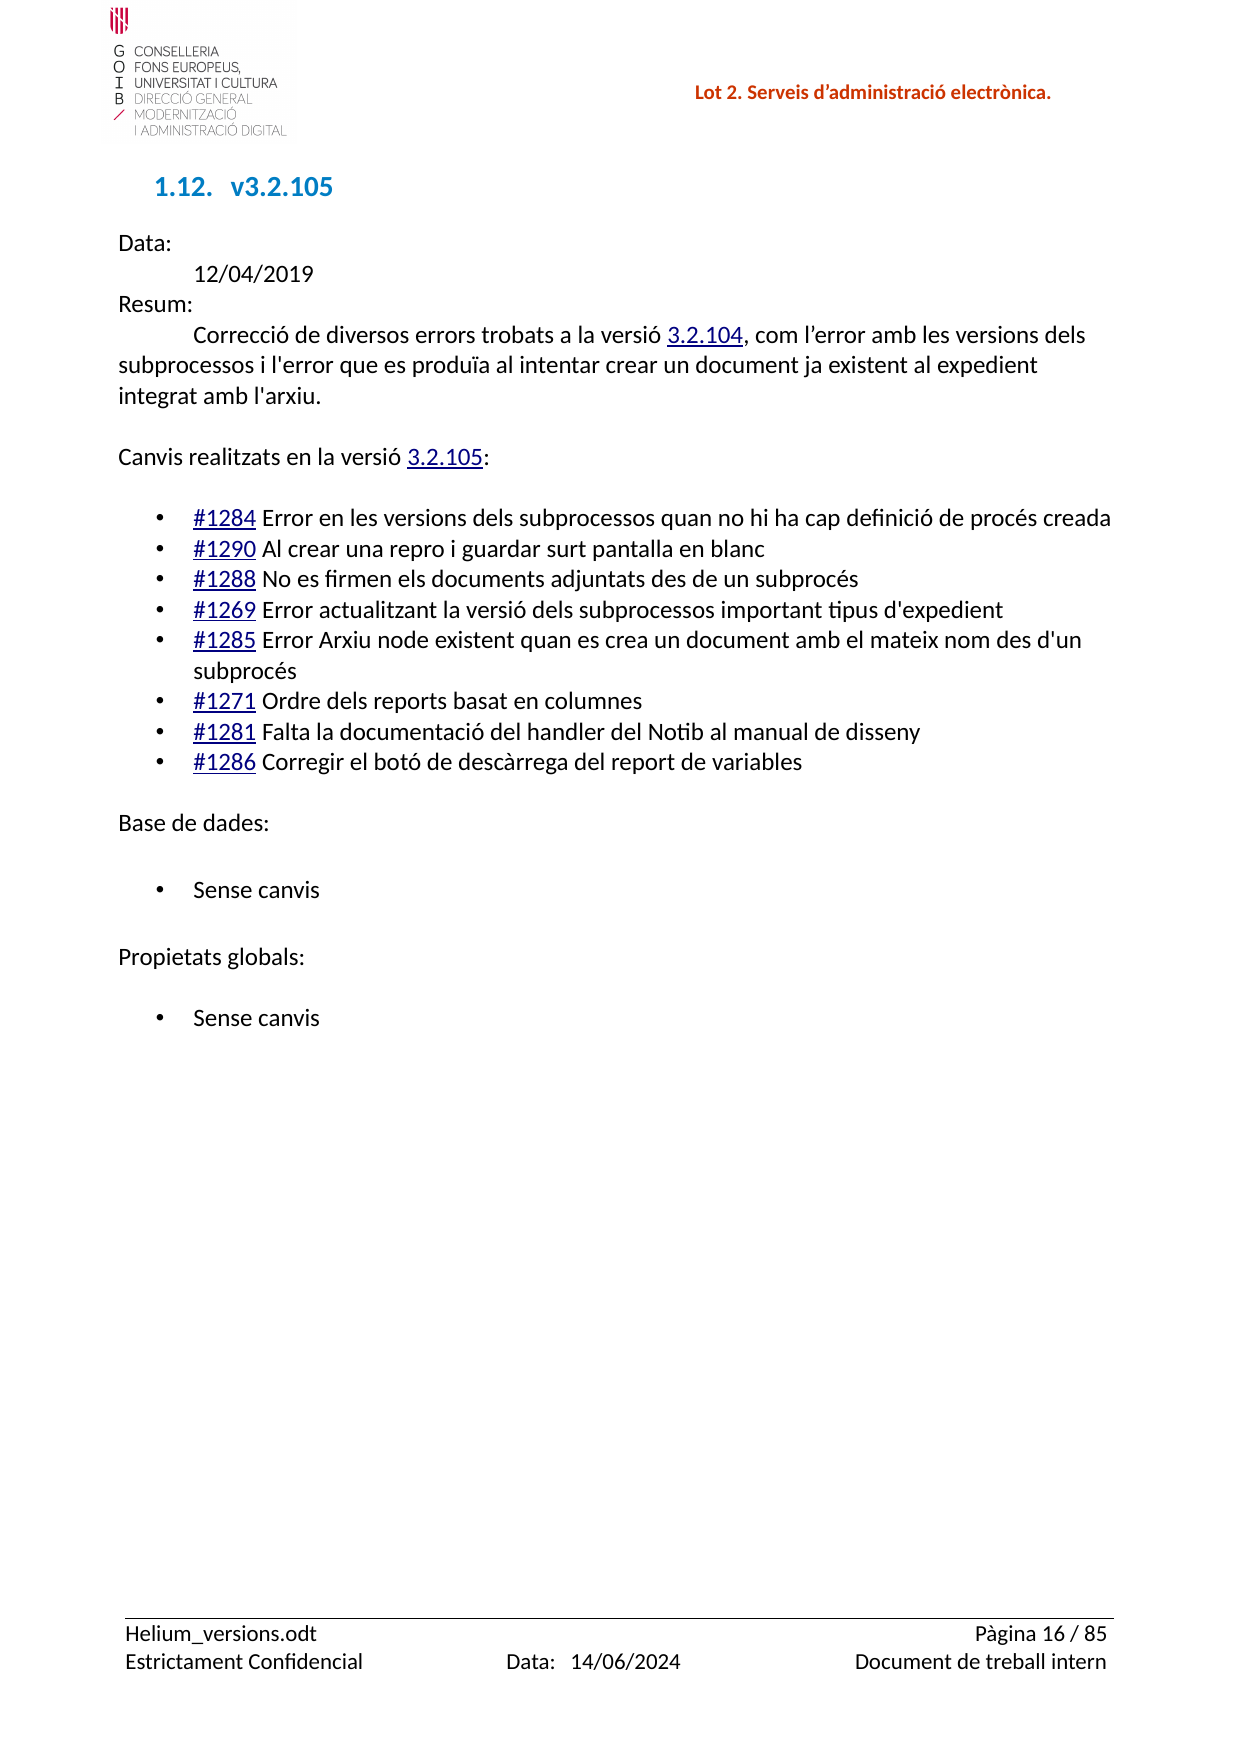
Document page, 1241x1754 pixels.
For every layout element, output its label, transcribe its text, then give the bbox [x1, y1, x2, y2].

picture [100, 0, 297, 144]
text Data: [118, 228, 1122, 258]
list Sense canvis [156, 1002, 1122, 1033]
text Correcció de diversos errors trobats a la versió 3.2.104, com l’error amb les versions dels subprocessos i l'error que es produïa al intentar crear un document ja existent al expedient integrat amb l'arxiu. [118, 319, 1122, 411]
list #1286 Corregir el botó de descàrrega del report de variables [156, 746, 1122, 777]
text Base de dades: [118, 807, 1122, 838]
list #1271 Ordre dels reports basat en columnes [156, 685, 1122, 716]
list #1285 Error Arxiu node existent quan es crea un document amb el mateix nom des d'un subprocés [156, 624, 1122, 685]
list #1288 No es firmen els documents adjuntats des de un subprocés [156, 563, 1122, 594]
text Canvis realitzats en la versió 3.2.105: [118, 441, 1122, 472]
list #1269 Error actualitzant la versió dels subprocessos important tipus d'expedient [156, 594, 1122, 624]
text Propietats globals: [118, 941, 1122, 972]
text Resum: [118, 289, 1122, 319]
list #1281 Falta la documentació del handler del Notib al manual de disseny [156, 716, 1122, 746]
subtitle v3.2.105 [153, 168, 1122, 204]
list Sense canvis [156, 874, 1122, 905]
list #1290 Al crear una repro i guardar surt pantalla en blanc [156, 533, 1122, 563]
list #1284 Error en les versions dels subprocessos quan no hi ha cap definició de procés creada [156, 502, 1122, 533]
text 12/04/2019 [118, 258, 1122, 289]
